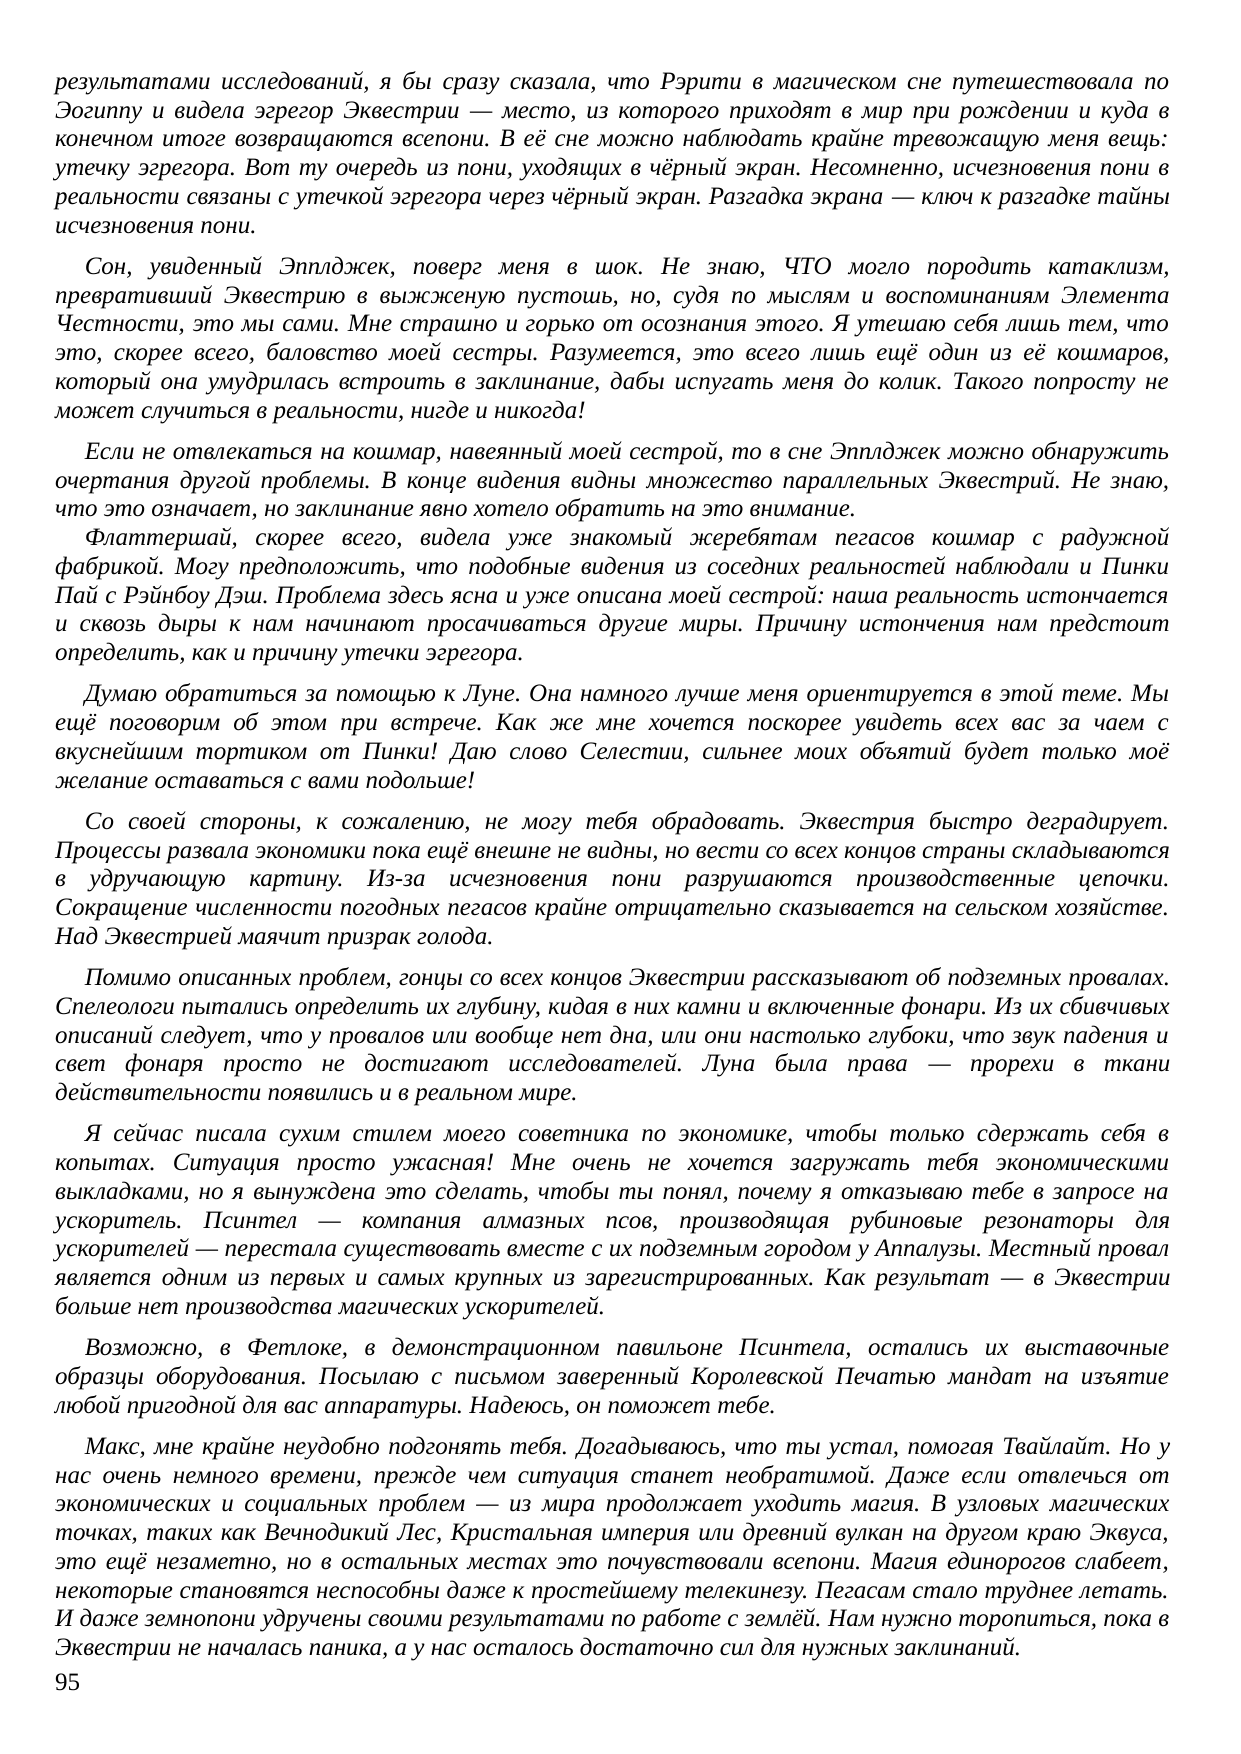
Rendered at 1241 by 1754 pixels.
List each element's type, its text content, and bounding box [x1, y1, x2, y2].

text Cон, увиденный Эпплджек, поверг меня в шок. Не знаю, ЧТО могло породить катаклизм, превративший Эквестрию в выжженую пустошь, но, судя по мыслям и воспоминаниям Элемента Честности, это мы сами. Мне страшно и горько от осознания этого. Я утешаю себя лишь тем, что это, скорее всего, баловство моей сестры. Разумеется, это всего лишь ещё один из её кошмаров, который она умудрилась встроить в заклинание, дабы испугать меня до колик. Такого попросту не может случиться в реальности, нигде и никогда! [55, 251, 1173, 423]
text Думаю обратиться за помощью к Луне. Она намного лучше меня ориентируется в этой теме. Мы ещё поговорим об этом при встрече. Как же мне хочется поскорее увидеть всех вас за чаем с вкуснейшим тортиком от Пинки! Даю слово Селестии, сильнее моих объятий будет только моё желание оставаться с вами подольше! [55, 678, 1173, 793]
text Флаттершай, скорее всего, видела уже знакомый жеребятам пегасов кошмар с радужной фабрикой. Могу предположить, что подобные видения из соседних реальностей наблюдали и Пинки Пай с Рэйнбоу Дэш. Проблема здесь ясна и уже описана моей сестрой: наша реальность истончается и сквозь дыры к нам начинают просачиваться другие миры. Причину истончения нам предстоит определить, как и причину утечки эгрегора. [55, 522, 1173, 666]
text Помимо описанных проблем, гонцы со всех концов Эквестрии рассказывают об подземных провалах. Спелеологи пытались определить их глубину, кидая в них камни и включенные фонари. Из их сбивчивых описаний следует, что у провалов или вообще нет дна, или они настолько глубоки, что звук падения и свет фонаря просто не достигают исследователей. Луна была права — прорехи в ткани действительности появились и в реальном мире. [55, 962, 1173, 1106]
text Макс, мне крайне неудобно подгонять тебя. Догадываюсь, что ты устал, помогая Твайлайт. Но у нас очень немного времени, прежде чем ситуация станет необратимой. Даже если отвлечься от экономических и социальных проблем — из мира продолжает уходить магия. В узловых магических точках, таких как Вечнодикий Лес, Кристальная империя или древний вулкан на другом краю Эквуса, это ещё незаметно, но в остальных местах это почувствовали всепони. Магия единорогов слабеет, некоторые становятся неспособны даже к простейшему телекинезу. Пегасам стало труднее летать. И даже земнопони удручены своими результатами по работе с землёй. Нам нужно торопиться, пока в Эквестрии не началась паника, а у нас осталось достаточно сил для нужных заклинаний. [55, 1431, 1173, 1661]
text Со своей стороны, к сожалению, не могу тебя обрадовать. Эквестрия быстро деградирует. Процессы развала экономики пока ещё внешне не видны, но вести со всех концов страны складываются в удручающую картину. Из-за исчезновения пони разрушаются производственные цепочки. Сокращение численности погодных пегасов крайне отрицательно сказывается на сельском хозяйстве. Над Эквестрией маячит призрак голода. [55, 806, 1173, 950]
text Если не отвлекаться на кошмар, навеянный моей сестрой, то в сне Эпплджек можно обнаружить очертания другой проблемы. В конце видения видны множество параллельных Эквестрий. Не знаю, что это означает, но заклинание явно хотело обратить на это внимание. [55, 436, 1173, 522]
text Я сейчас писала сухим стилем моего советника по экономике, чтобы только сдержать себя в копытах. Ситуация просто ужасная! Мне очень не хочется загружать тебя экономическими выкладками, но я вынуждена это сделать, чтобы ты понял, почему я отказываю тебе в запросе на ускоритель. Псинтел — компания алмазных псов, производящая рубиновые резонаторы для ускорителей — перестала существовать вместе с их подземным городом у Аппалузы. Местный провал является одним из первых и самых крупных из зарегистрированных. Как результат — в Эквестрии больше нет производства магических ускорителей. [55, 1118, 1173, 1320]
text результатами исследований, я бы сразу сказала, что Рэрити в магическом сне путешествовала по Эогиппу и видела эгрегор Эквестрии — место, из которого приходят в мир при рождении и куда в конечном итоге возвращаются всепони. В её сне можно наблюдать крайне тревожащую меня вещь: утечку эгрегора. Вот ту очередь из пони, уходящих в чёрный экран. Несомненно, исчезновения пони в реальности связаны с утечкой эгрегора через чёрный экран. Разгадка экрана — ключ к разгадке тайны исчезновения пони. [55, 66, 1173, 238]
text Возможно, в Фетлоке, в демонстрационном павильоне Псинтела, остались их выставочные образцы оборудования. Посылаю с письмом заверенный Королевской Печатью мандат на изъятие любой пригодной для вас аппаратуры. Надеюсь, он поможет тебе. [55, 1332, 1173, 1418]
